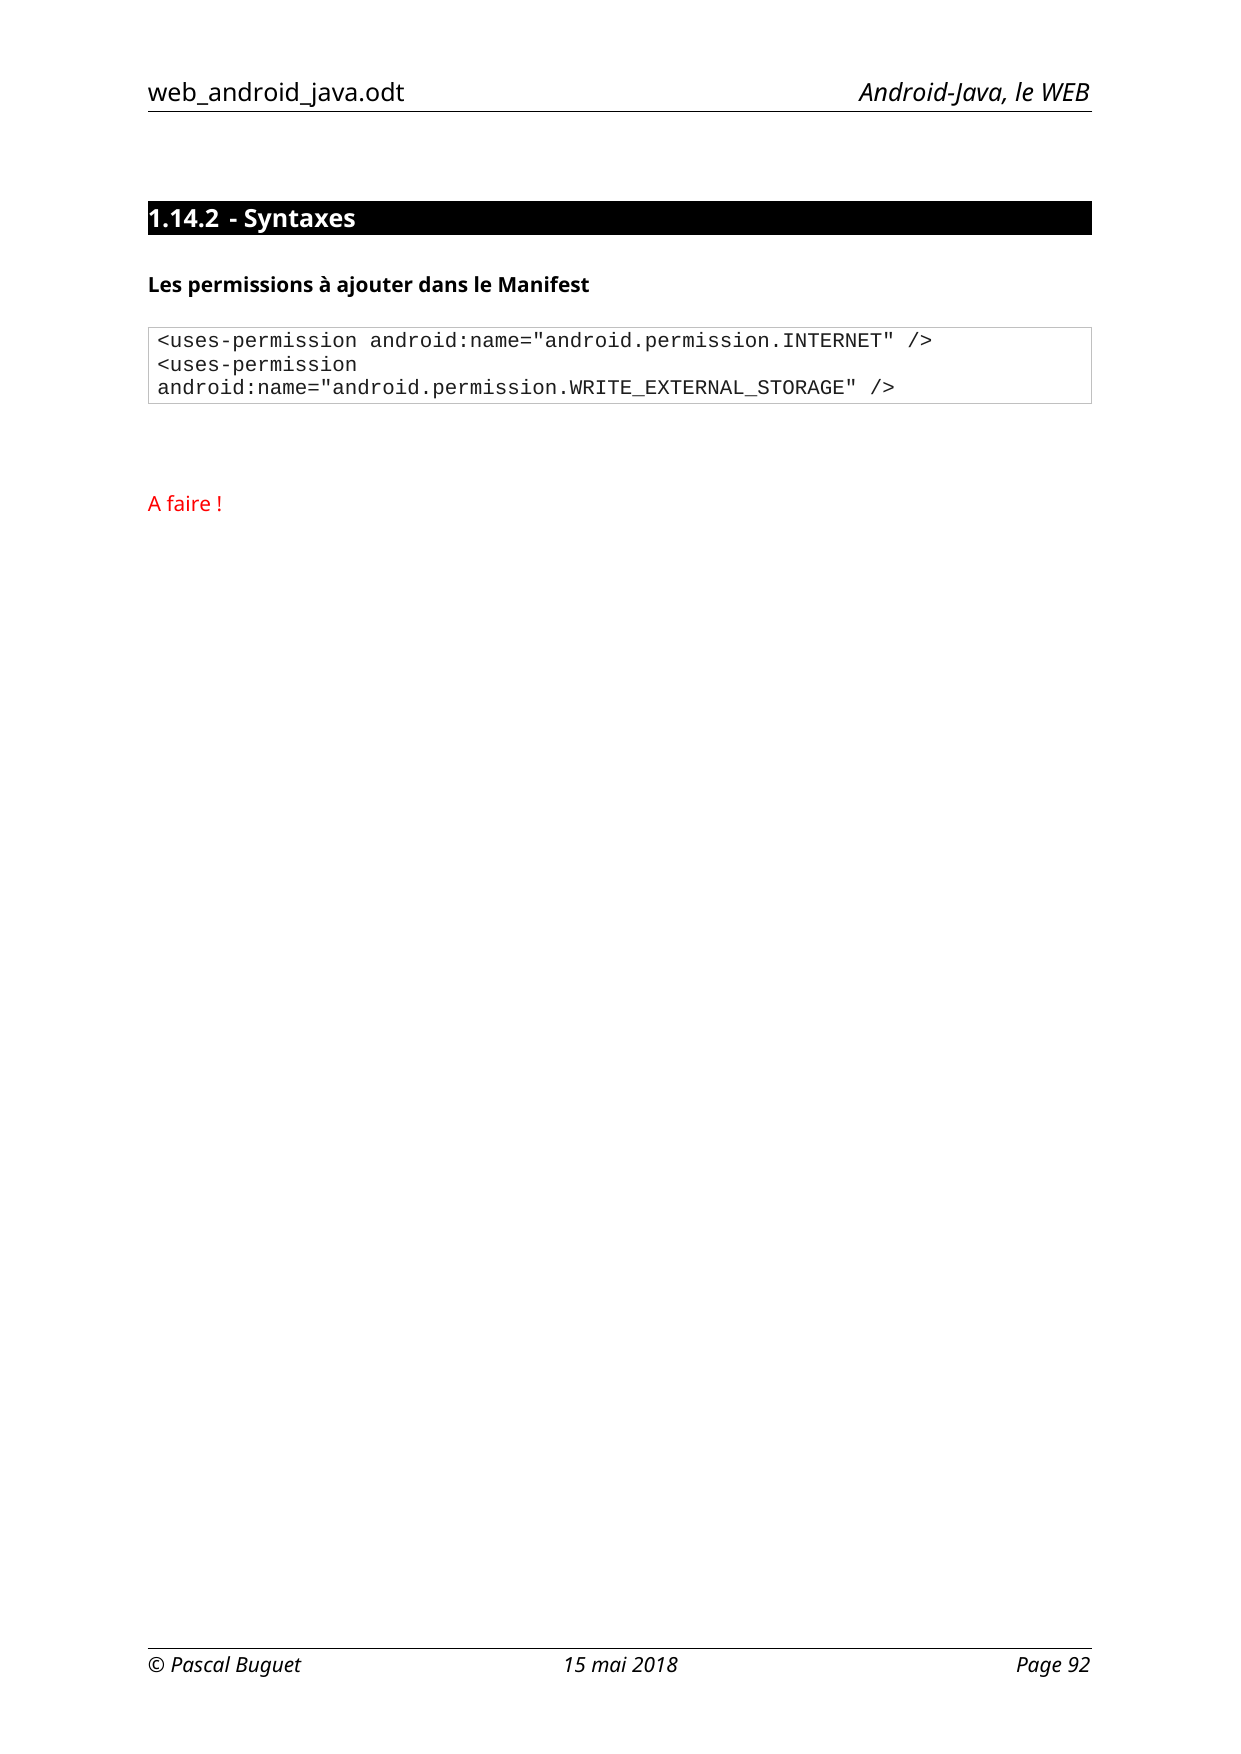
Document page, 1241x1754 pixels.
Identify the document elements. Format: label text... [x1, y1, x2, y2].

text A faire ! [148, 489, 1092, 518]
text Les permissions à ajouter dans le Manifest [148, 270, 1092, 298]
text <uses-permission android:name="android.permission.INTERNET" /> [149, 328, 1091, 350]
subtitle - Syntaxes [148, 201, 1092, 235]
text <uses-permission android:name="android.permission.WRITE_EXTERNAL_STORAGE" /> [149, 350, 1091, 403]
